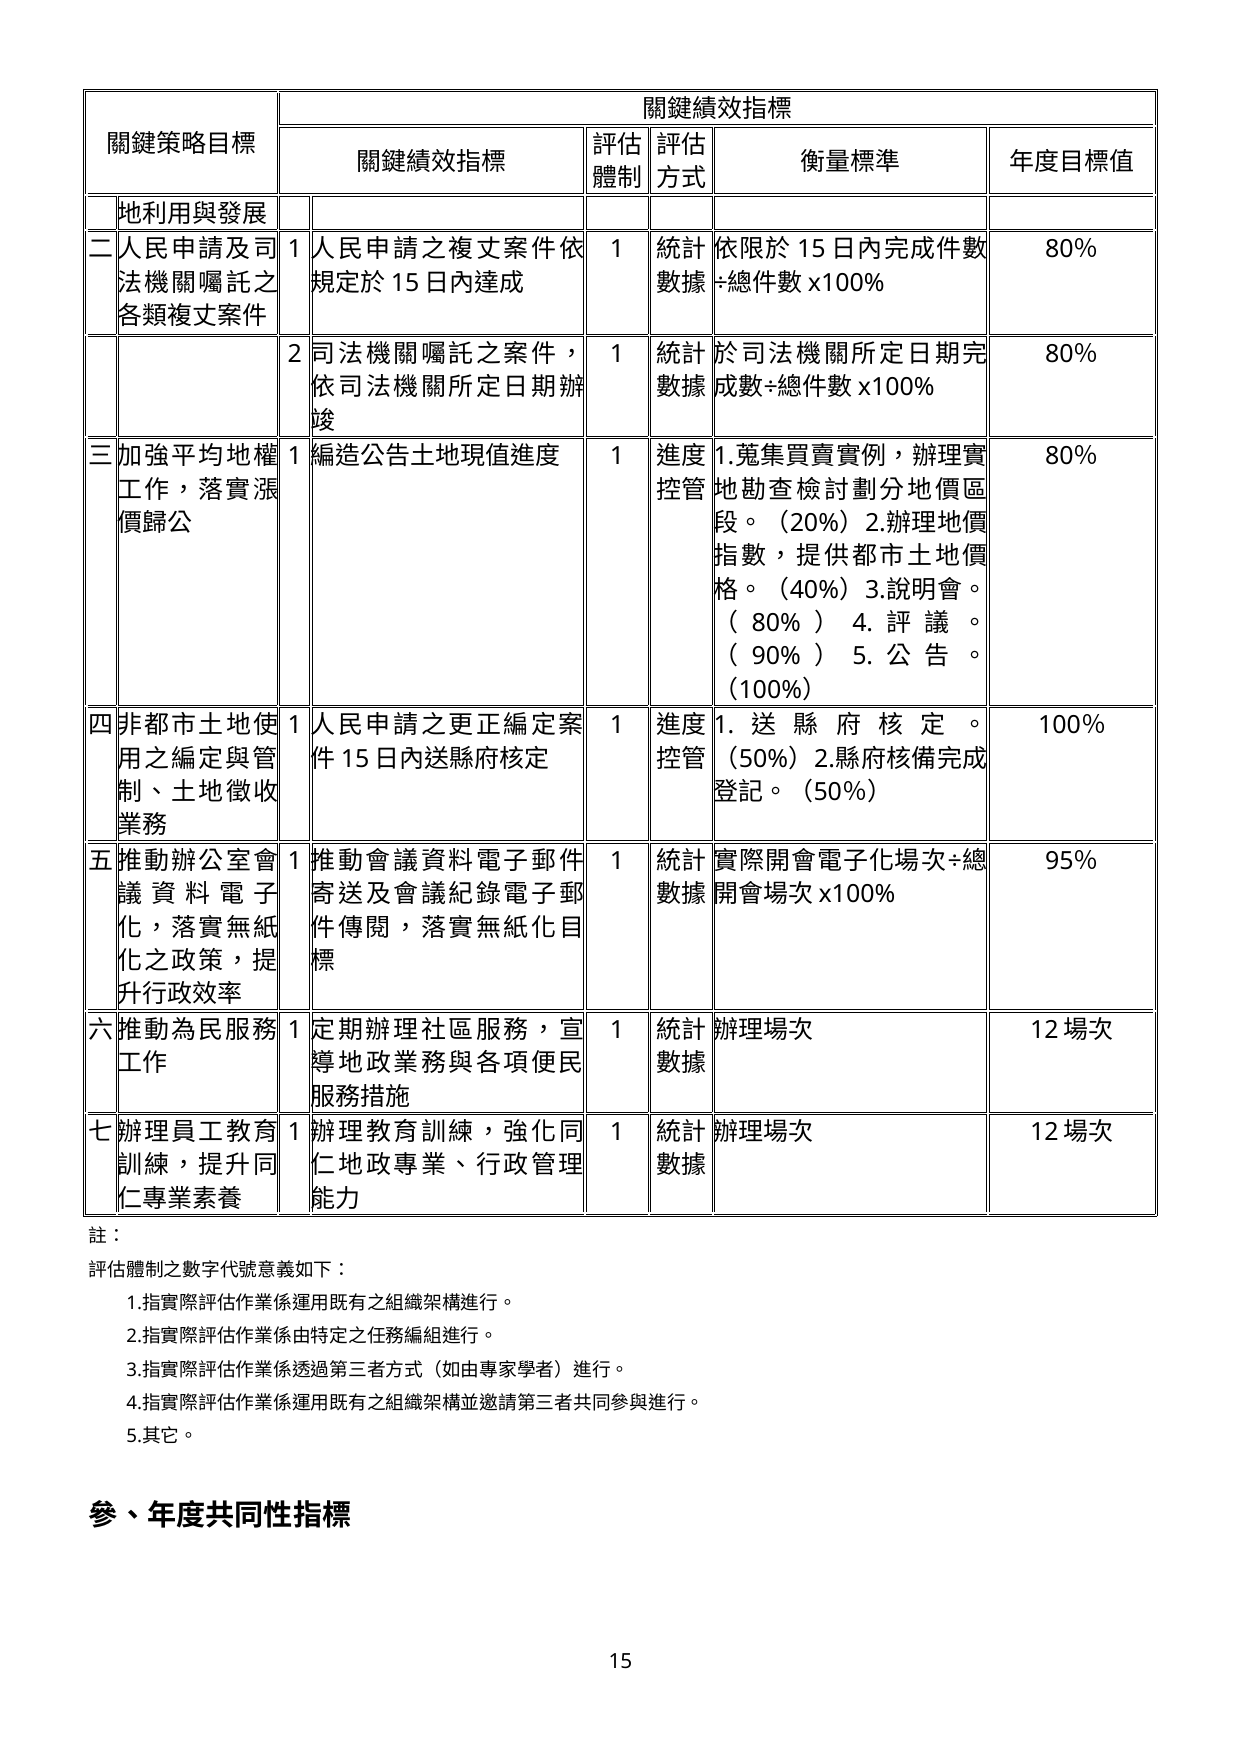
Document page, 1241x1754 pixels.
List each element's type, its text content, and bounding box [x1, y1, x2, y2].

table_cell 定期辦理社區服務，宣導地政業務與各項便民服務措施 [313, 1013, 583, 1112]
table_cell 三 [84, 436, 117, 705]
table_cell 80％ [988, 229, 1156, 333]
table_cell 2 [280, 337, 309, 436]
table_cell 於司法機關所定日期完成數÷總件數x100% [715, 337, 986, 436]
text 2.指實際評估作業係由特定之任務編組進行。 [89, 1316, 1152, 1349]
text 評估體制之數字代號意義如下： [89, 1249, 1152, 1283]
table_cell 統計數據 [651, 1013, 712, 1112]
table_cell 人民申請及司法機關囑託之各類複丈案件 [119, 232, 277, 333]
table_cell [84, 193, 117, 229]
table_cell 推動辦公室會議資料電子化，落實無紙化之政策，提升行政效率 [119, 844, 277, 1009]
table_cell 80％ [988, 436, 1156, 705]
text 參、年度共同性指標 [89, 1492, 1152, 1533]
table_cell [651, 197, 712, 229]
table_cell [280, 197, 309, 229]
text 4.指實際評估作業係運用既有之組織架構並邀請第三者共同參與進行。 [89, 1383, 1152, 1416]
table_cell 80％ [990, 334, 1156, 436]
table_cell 100％ [988, 705, 1156, 840]
table_cell [988, 193, 1156, 229]
table_cell 四 [84, 705, 117, 840]
table_cell [84, 334, 117, 436]
table_cell 七 [84, 1112, 117, 1214]
table_cell 1 [280, 844, 309, 1009]
table_cell 進度控管 [651, 439, 712, 705]
table_cell 1 [587, 844, 648, 1009]
table_cell 推動為民服務工作 [119, 1013, 277, 1112]
table_cell 年度目標值 [988, 124, 1156, 193]
table_cell 六 [84, 1009, 117, 1112]
table_cell 95％ [988, 840, 1156, 1009]
table_cell [587, 197, 648, 229]
table_cell 關鍵績效指標 [280, 128, 583, 193]
text 3.指實際評估作業係透過第三者方式（如由專家學者）進行。 [89, 1349, 1152, 1383]
table_cell 評估 體制 [587, 128, 648, 193]
table_cell 1 [278, 1112, 311, 1214]
table_cell [715, 197, 986, 229]
table_cell 統計數據 [649, 1112, 713, 1214]
table_cell 五 [84, 840, 117, 1009]
table_cell 衡量標準 [715, 128, 986, 193]
table_cell 加強平均地權工作，落實漲價歸公 [119, 439, 277, 705]
table_cell 1.送縣府核定。（50%）2.縣府核備完成登記。（50％） [715, 708, 986, 840]
table_cell 統計數據 [651, 844, 712, 1009]
table_cell 統計數據 [651, 337, 712, 436]
table_cell 12場次 [988, 1009, 1156, 1112]
text 5.其它。 [89, 1416, 1152, 1449]
table_cell 二 [84, 229, 117, 333]
table_cell 人民申請之更正編定案件15日內送縣府核定 [313, 708, 583, 840]
table_cell 1 [280, 1013, 309, 1112]
table_cell [119, 337, 277, 436]
table_cell 1.蒐集買賣實例，辦理實地勘查檢討劃分地價區段。（20%）2.辦理地價指數，提供都市土地價格。（40%）3.說明會。（80%）4.評議。（90%）5.公告。（100%） [715, 439, 986, 705]
table_cell 編造公告土地現值進度 [313, 439, 583, 705]
table_cell 非都市土地使用之編定與管制、土地徵收業務 [119, 708, 277, 840]
table_cell 1 [280, 708, 309, 840]
table_cell 辦理員工教育訓練，提升同仁專業素養 [117, 1112, 278, 1214]
table_cell 推動會議資料電子郵件寄送及會議紀錄電子郵件傳閱，落實無紙化目標 [313, 844, 583, 1009]
table_cell 人民申請之複丈案件依規定於15日內達成 [313, 232, 583, 333]
table_cell 實際開會電子化場次÷總開會場次x100% [715, 844, 986, 1009]
table_cell 地利用與發展 [119, 197, 277, 229]
table_cell 評估 方式 [651, 128, 712, 193]
table_cell 1 [587, 232, 648, 333]
table_cell [313, 197, 583, 229]
table_cell 辦理場次 [713, 1112, 988, 1214]
table_cell 1 [587, 1013, 648, 1112]
table_cell 1 [280, 439, 309, 705]
table_cell 統計數據 [651, 232, 712, 333]
table_cell 1 [585, 1115, 649, 1214]
text 註： [89, 1217, 1152, 1249]
text 1.指實際評估作業係運用既有之組織架構進行。 [89, 1283, 1152, 1316]
table_cell 辦理場次 [715, 1013, 986, 1112]
table_header 關鍵績效指標 [278, 90, 1156, 124]
table_cell 進度控管 [651, 708, 712, 840]
table_cell 12場次 [988, 1112, 1156, 1214]
table_cell 1 [587, 708, 648, 840]
table_cell 司法機關囑託之案件，依司法機關所定日期辦竣 [313, 337, 583, 436]
table_cell 1 [280, 232, 309, 333]
table_cell 依限於15日內完成件數÷總件數x100% [715, 232, 986, 333]
table_cell 辦理教育訓練，強化同仁地政專業、行政管理能力 [311, 1115, 584, 1214]
table_cell 1 [587, 439, 648, 705]
table_header 關鍵策略目標 [84, 90, 278, 193]
table_cell 1 [587, 337, 648, 436]
